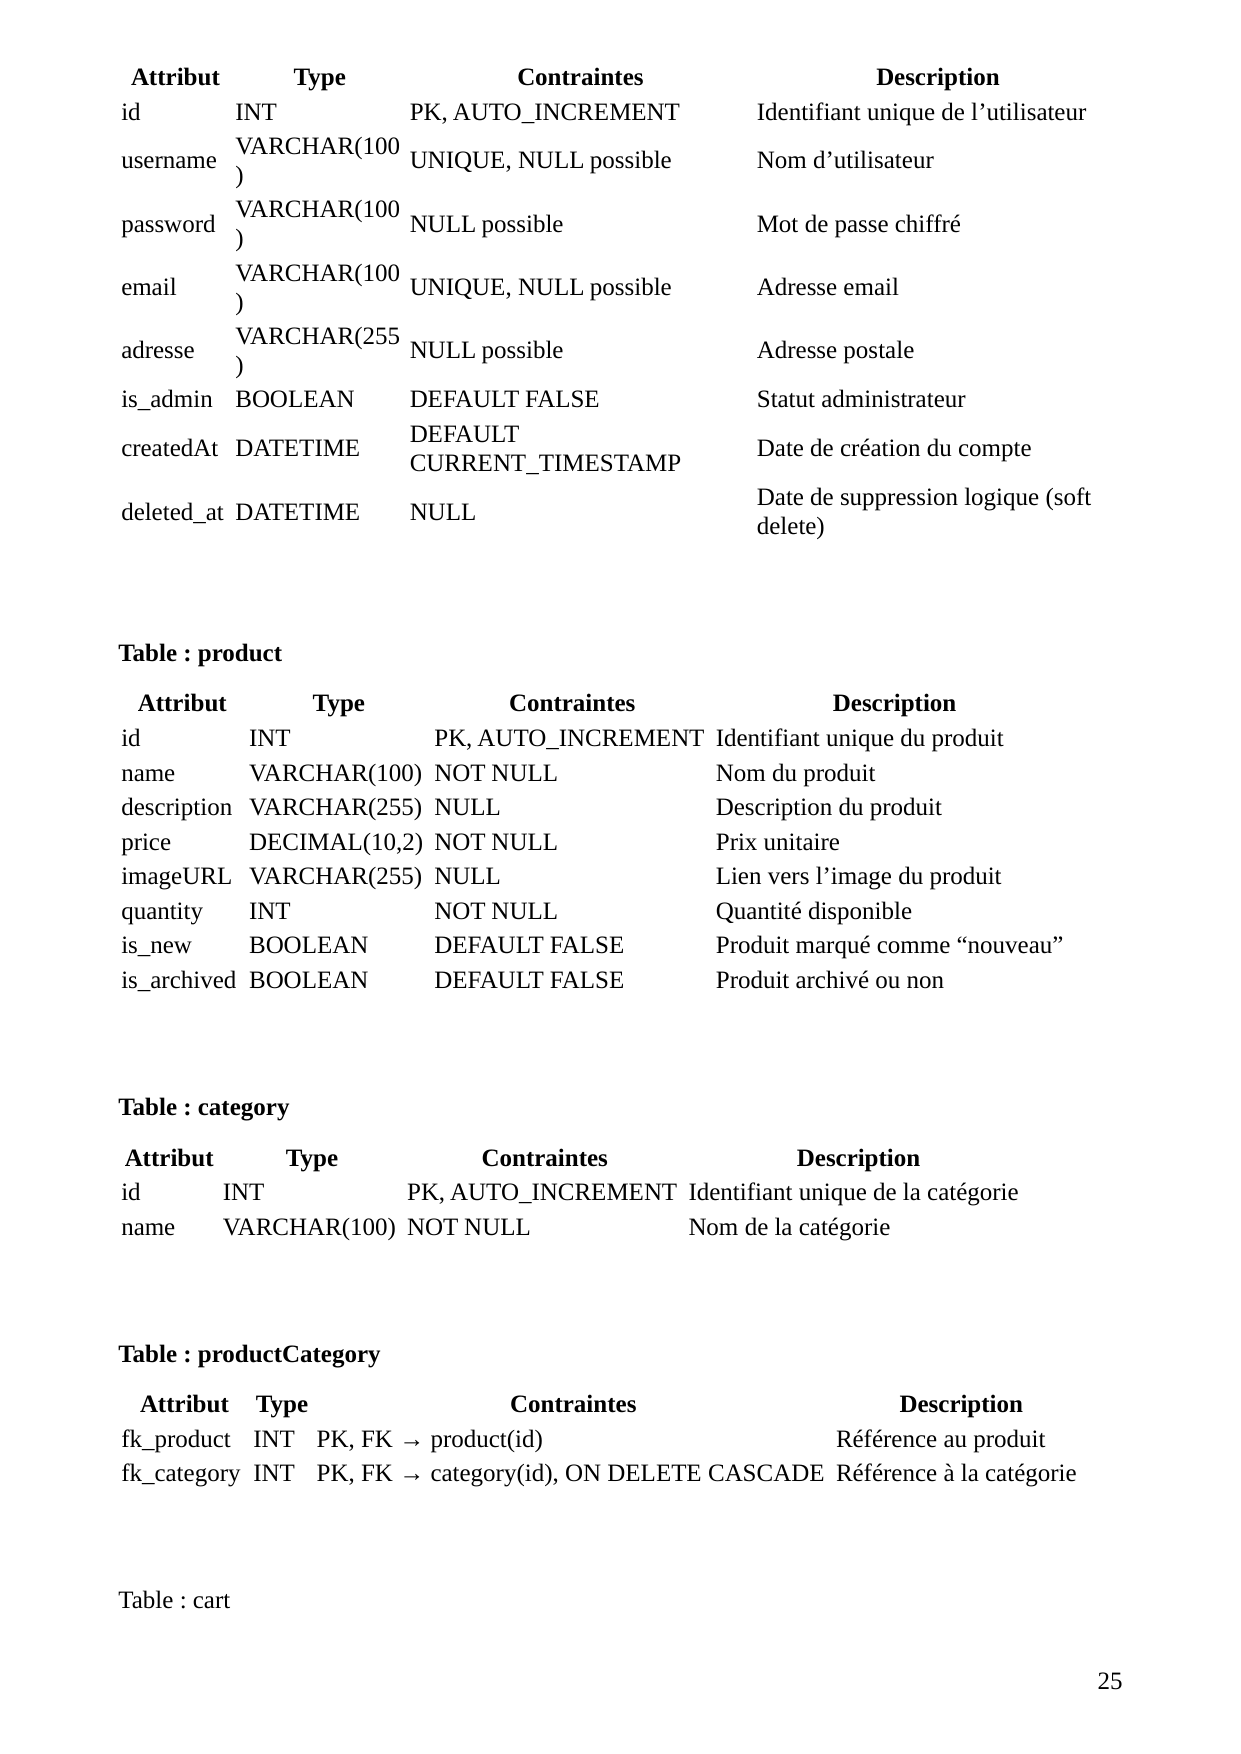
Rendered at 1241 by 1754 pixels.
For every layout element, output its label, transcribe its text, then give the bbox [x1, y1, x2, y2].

table_cell password [118, 192, 232, 255]
table_cell PK, AUTO_INCREMENT [407, 94, 754, 128]
table_cell NOT NULL [404, 1209, 685, 1243]
table_cell Mot de passe chiffré [754, 192, 1122, 255]
table_cell Identifiant unique de la catégorie [685, 1174, 1031, 1209]
table_cell description [118, 789, 246, 824]
table_cell id [118, 720, 246, 755]
table_cell NULL [431, 859, 713, 893]
table_cell NOT NULL [431, 755, 713, 789]
table_cell Nom d’utilisateur [754, 128, 1122, 192]
table_header Contraintes [431, 686, 713, 720]
table_cell VARCHAR(100) [246, 755, 431, 789]
table_cell DEFAULT FALSE [407, 382, 754, 416]
table_cell BOOLEAN [246, 962, 431, 997]
table_cell VARCHAR(100) [232, 128, 407, 192]
table_cell imageURL [118, 859, 246, 893]
table_cell deleted_at [118, 480, 232, 543]
table_cell is_new [118, 928, 246, 962]
table_cell Description du produit [713, 789, 1076, 824]
table_cell VARCHAR(100) [220, 1209, 404, 1243]
table_header Attribut [118, 1386, 250, 1421]
table_cell NULL [407, 480, 754, 543]
table_header Attribut [118, 686, 246, 720]
table_cell email [118, 255, 232, 318]
text Table : category [118, 1092, 1122, 1121]
table_cell Identifiant unique de l’utilisateur [754, 94, 1122, 128]
table_cell Identifiant unique du produit [713, 720, 1076, 755]
table_header Type [232, 59, 407, 94]
table_cell adresse [118, 318, 232, 382]
table_header Attribut [118, 1140, 220, 1174]
table_cell PK, AUTO_INCREMENT [431, 720, 713, 755]
table_cell is_archived [118, 962, 246, 997]
table_cell INT [246, 720, 431, 755]
text Table : product [118, 638, 1122, 667]
table_cell BOOLEAN [232, 382, 407, 416]
table_cell DEFAULT FALSE [431, 962, 713, 997]
table_cell name [118, 755, 246, 789]
table_header Description [833, 1386, 1089, 1421]
table_cell DATETIME [232, 480, 407, 543]
table_cell Date de création du compte [754, 416, 1122, 479]
table_cell is_admin [118, 382, 232, 416]
table_cell PK, FK → category(id), ON DELETE CASCADE [314, 1455, 833, 1490]
table_cell Prix unitaire [713, 824, 1076, 858]
table_cell DEFAULT CURRENT_TIMESTAMP [407, 416, 754, 479]
table_cell Statut administrateur [754, 382, 1122, 416]
table_cell VARCHAR(255) [246, 859, 431, 893]
table_cell name [118, 1209, 220, 1243]
table_cell INT [246, 893, 431, 928]
table_cell username [118, 128, 232, 192]
table_cell INT [220, 1174, 404, 1209]
table_cell Adresse email [754, 255, 1122, 318]
table_cell INT [250, 1455, 313, 1490]
table_cell Adresse postale [754, 318, 1122, 382]
table_header Contraintes [404, 1140, 685, 1174]
table_cell NULL [431, 789, 713, 824]
table_header Description [713, 686, 1076, 720]
table_cell BOOLEAN [246, 928, 431, 962]
table_header Type [250, 1386, 313, 1421]
table_cell NOT NULL [431, 893, 713, 928]
table_cell NULL possible [407, 192, 754, 255]
text Table : cart [118, 1585, 1122, 1614]
table_cell Lien vers l’image du produit [713, 859, 1076, 893]
table_cell id [118, 1174, 220, 1209]
table_cell INT [250, 1421, 313, 1455]
table_cell fk_product [118, 1421, 250, 1455]
table_cell Quantité disponible [713, 893, 1076, 928]
table_cell fk_category [118, 1455, 250, 1490]
table_cell PK, AUTO_INCREMENT [404, 1174, 685, 1209]
table_cell DEFAULT FALSE [431, 928, 713, 962]
table_cell Nom du produit [713, 755, 1076, 789]
table_cell NULL possible [407, 318, 754, 382]
table_header Attribut [118, 59, 232, 94]
table_cell price [118, 824, 246, 858]
table_cell VARCHAR(255) [232, 318, 407, 382]
table_cell id [118, 94, 232, 128]
table_cell DATETIME [232, 416, 407, 479]
table_cell NOT NULL [431, 824, 713, 858]
table_cell UNIQUE, NULL possible [407, 255, 754, 318]
table_cell Référence au produit [833, 1421, 1089, 1455]
table_cell UNIQUE, NULL possible [407, 128, 754, 192]
table_header Contraintes [314, 1386, 833, 1421]
table_header Contraintes [407, 59, 754, 94]
table_cell createdAt [118, 416, 232, 479]
table_cell VARCHAR(255) [246, 789, 431, 824]
table_cell PK, FK → product(id) [314, 1421, 833, 1455]
table_cell Date de suppression logique (soft delete) [754, 480, 1122, 543]
table_cell DECIMAL(10,2) [246, 824, 431, 858]
table_cell Produit marqué comme “nouveau” [713, 928, 1076, 962]
table_cell quantity [118, 893, 246, 928]
table_cell Produit archivé ou non [713, 962, 1076, 997]
table_cell Nom de la catégorie [685, 1209, 1031, 1243]
table_header Description [754, 59, 1122, 94]
text Table : productCategory [118, 1339, 1122, 1367]
table_header Description [685, 1140, 1031, 1174]
table_cell VARCHAR(100) [232, 192, 407, 255]
table_header Type [220, 1140, 404, 1174]
table_header Type [246, 686, 431, 720]
table_cell INT [232, 94, 407, 128]
table_cell Référence à la catégorie [833, 1455, 1089, 1490]
table_cell VARCHAR(100) [232, 255, 407, 318]
